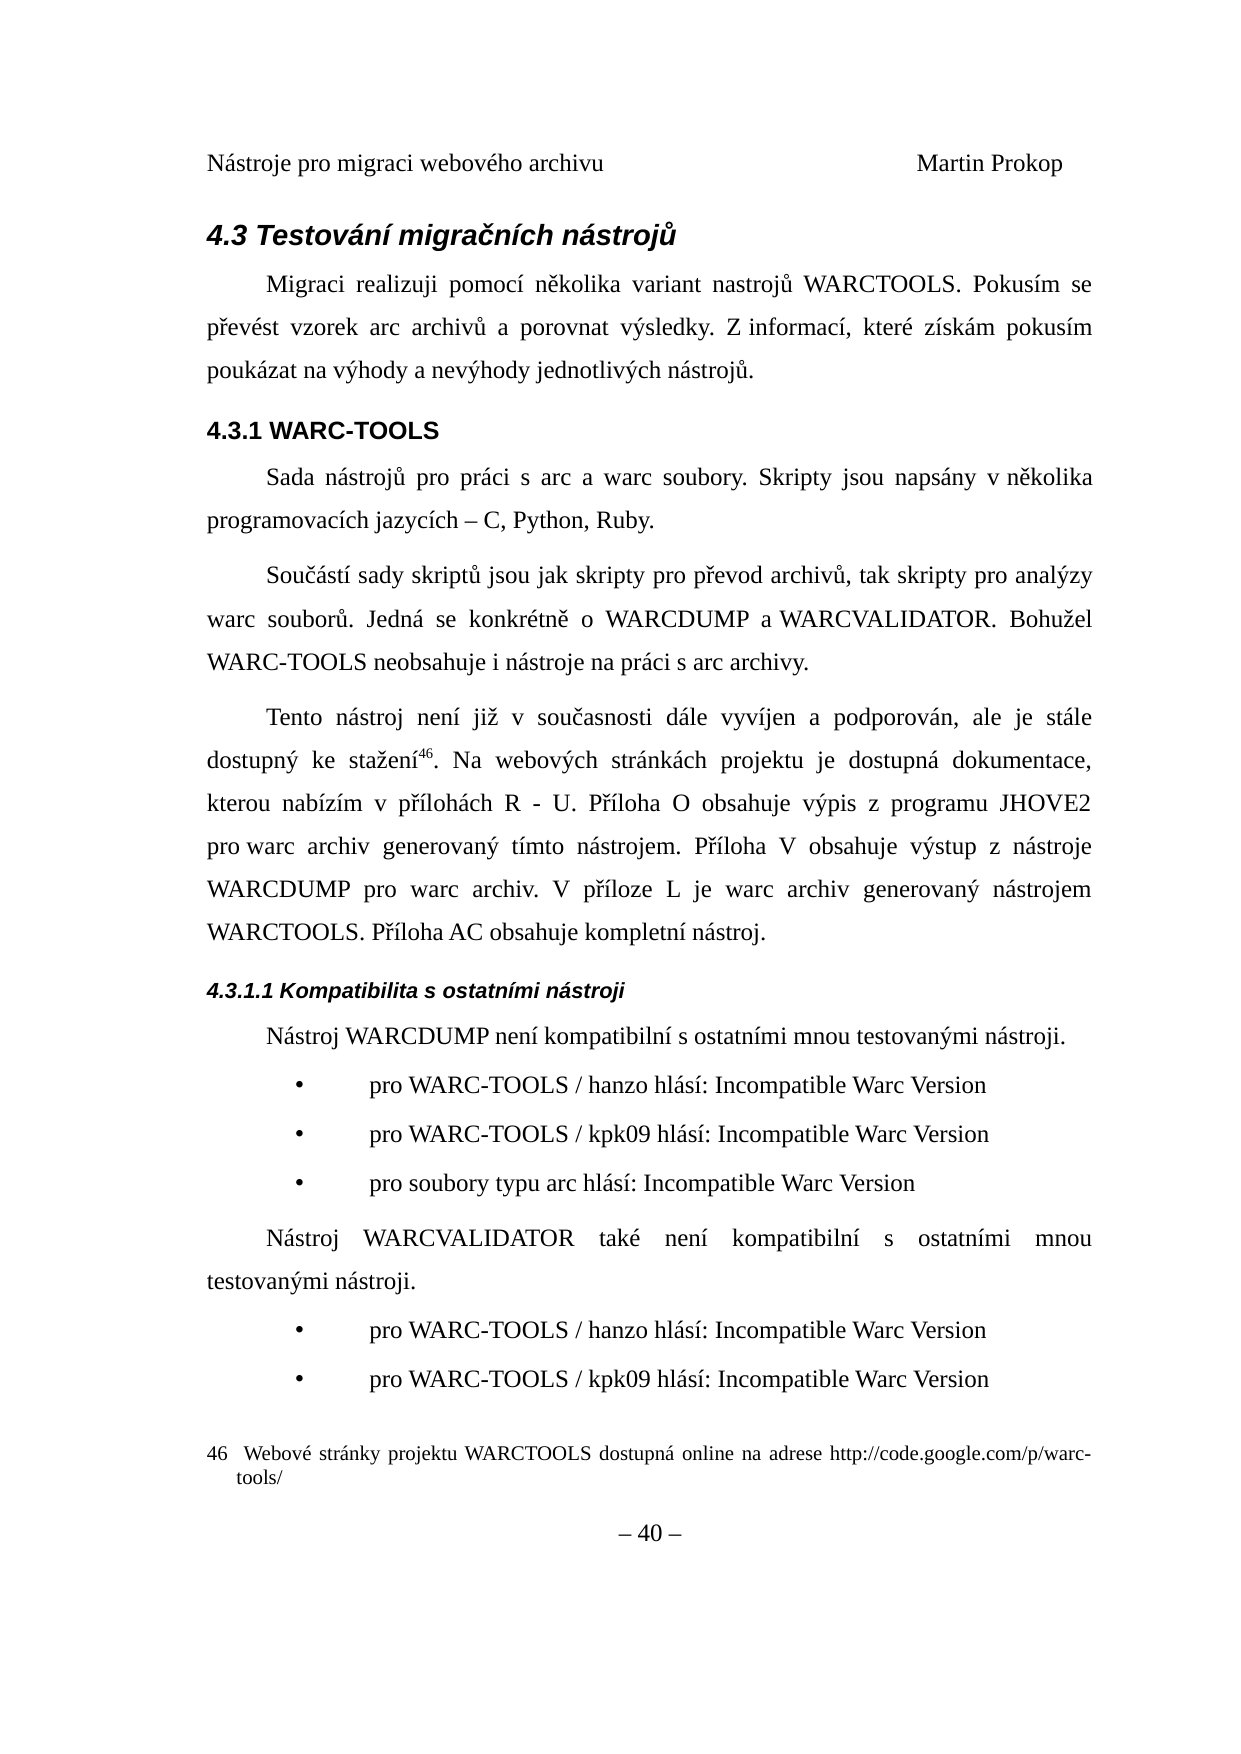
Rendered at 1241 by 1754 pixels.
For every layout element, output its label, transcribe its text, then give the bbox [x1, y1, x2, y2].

list pro WARC-TOOLS / kpk09 hlásí: Incompatible Warc Version [295, 1364, 1093, 1393]
list pro soubory typu arc hlásí: Incompatible Warc Version [295, 1168, 1093, 1197]
text Nástroj WARCDUMP není kompatibilní s ostatními mnou testovanými nástroji. [207, 1021, 1093, 1050]
text Webové stránky projektu WARCTOOLS dostupná online na adrese http://code.google.com/p/warc-tools/ [207, 1441, 1093, 1489]
text Tento nástroj není již v současnosti dále vyvíjen a podporován, ale je stále dostupný ke stažení. Na webových stránkách projektu je dostupná dokumentace, kterou nabízím v přílohách R - U. Příloha O obsahuje výpis z programu JHOVE2 pro warc archiv generovaný tímto nástrojem. Příloha V obsahuje výstup z nástroje WARCDUMP pro warc archiv. V příloze L je warc archiv generovaný nástrojem WARCTOOLS. Příloha AC obsahuje kompletní nástroj. [207, 702, 1093, 946]
list pro WARC-TOOLS / kpk09 hlásí: Incompatible Warc Version [295, 1119, 1093, 1148]
subtitle 4.3.1 WARC-TOOLS [207, 416, 1093, 445]
text Sada nástrojů pro práci s arc a warc soubory. Skripty jsou napsány v několika programovacích jazycích – C, Python, Ruby. [207, 462, 1093, 534]
text Nástroj WARCVALIDATOR také není kompatibilní s ostatními mnou testovanými nástroji. [207, 1223, 1093, 1295]
subtitle 4.3.1.1 Kompatibilita s ostatními nástroji [207, 978, 1093, 1003]
subtitle 4.3 Testování migračních nástrojů [207, 218, 1093, 251]
list pro WARC-TOOLS / hanzo hlásí: Incompatible Warc Version [295, 1316, 1093, 1344]
list pro WARC-TOOLS / hanzo hlásí: Incompatible Warc Version [295, 1070, 1093, 1099]
text Migraci realizuji pomocí několika variant nastrojů WARCTOOLS. Pokusím se převést vzorek arc archivů a porovnat výsledky. Z informací, které získám pokusím poukázat na výhody a nevýhody jednotlivých nástrojů. [207, 269, 1093, 384]
text Součástí sady skriptů jsou jak skripty pro převod archivů, tak skripty pro analýzy warc souborů. Jedná se konkrétně o WARCDUMP a WARCVALIDATOR. Bohužel WARC-TOOLS neobsahuje i nástroje na práci s arc archivy. [207, 561, 1093, 676]
